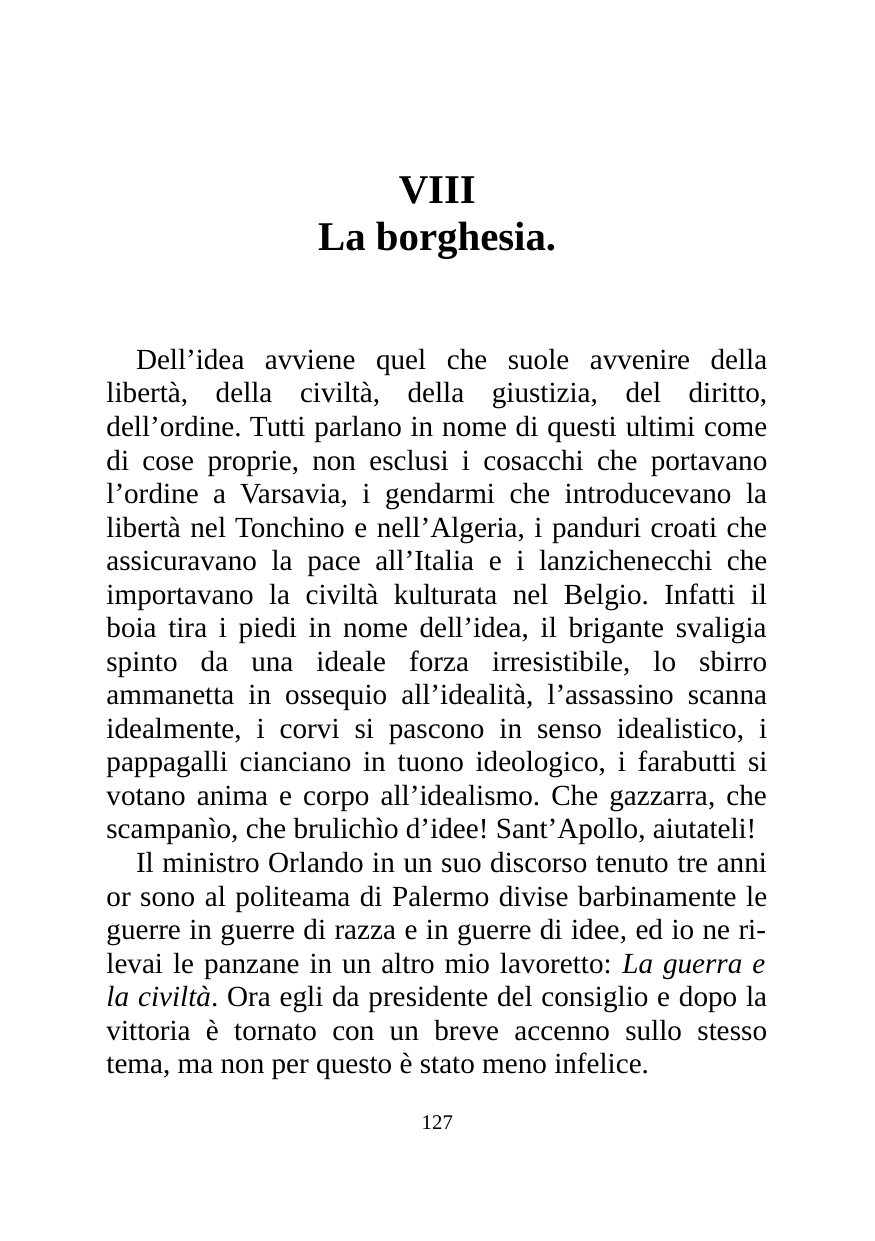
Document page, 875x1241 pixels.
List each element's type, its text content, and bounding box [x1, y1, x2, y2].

subtitle VIII La borghesia. [106, 165, 768, 259]
text Il ministro Orlando in un suo discorso tenuto tre anni or sono al politeama di Palermo divise barbinamente le guerre in guerre di razza e in guerre di idee, ed io ne ri- levai le panzane in un altro mio lavoretto: La guerra e la civiltà. Ora egli da presidente del consiglio e dopo la vittoria è tornato con un breve accenno sullo stesso tema, ma non per questo è stato meno infelice. [106, 845, 768, 1080]
text Dell’idea avviene quel che suole avvenire della libertà, della civiltà, della giustizia, del diritto, dell’ordine. Tutti parlano in nome di questi ultimi come di cose proprie, non esclusi i cosacchi che portavano l’ordine a Varsavia, i gendarmi che introducevano la libertà nel Tonchino e nell’Algeria, i panduri croati che assicuravano la pace all’Italia e i lanzichenecchi che importavano la civiltà kulturata nel Belgio. Infatti il boia tira i piedi in nome dell’idea, il brigante svaligia spinto da una ideale forza irresistibile, lo sbirro ammanetta in ossequio all’idealità, l’assassino scanna idealmente, i corvi si pascono in senso idealistico, i pappagalli cianciano in tuono ideologico, i farabutti si votano anima e corpo all’idealismo. Che gazzarra, che scampanìo, che brulichìo d’idee! Sant’Apollo, aiutateli! [106, 342, 768, 845]
